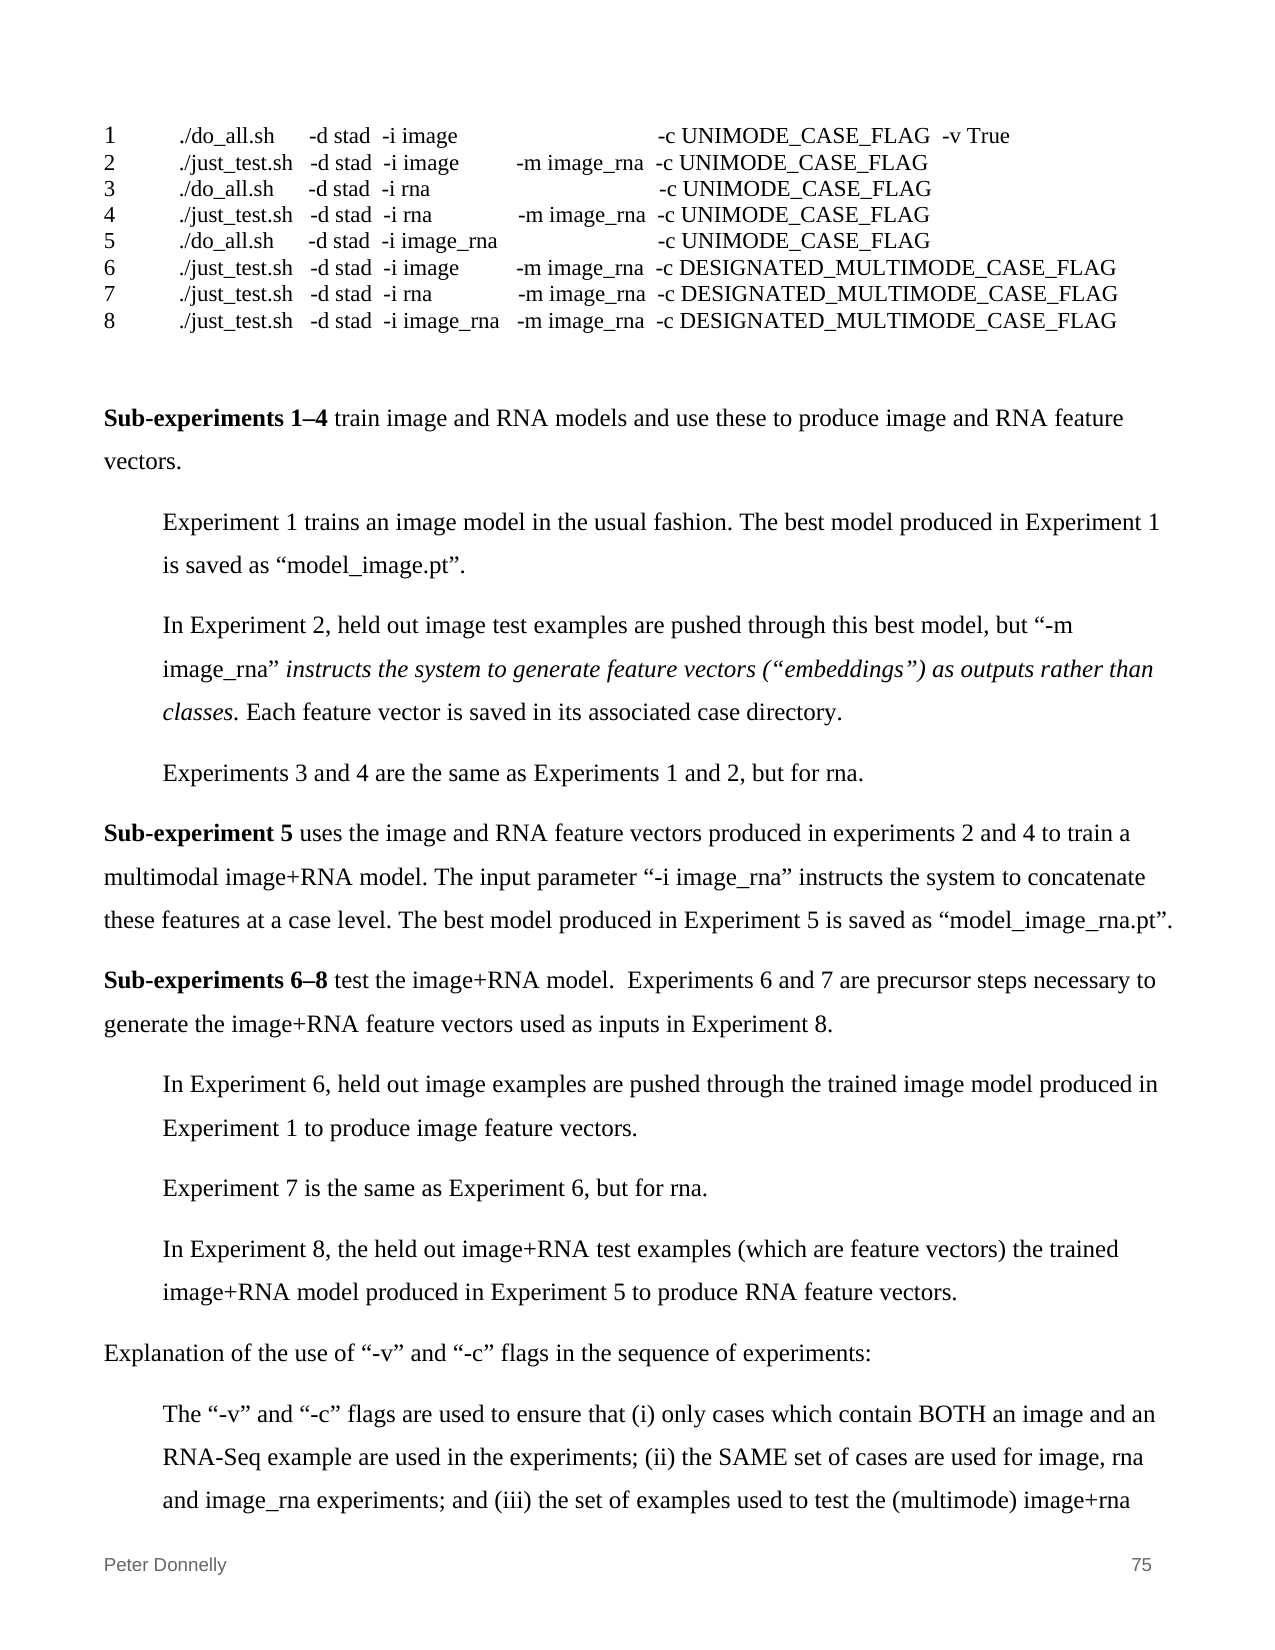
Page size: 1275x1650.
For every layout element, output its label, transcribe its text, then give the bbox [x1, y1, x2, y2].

text The “-v” and “-c” flags are used to ensure that (i) only cases which contain BOTH an image and an RNA-Seq example are used in the experiments; (ii) the SAME set of cases are used for image, rna and image_rna experiments; and (iii) the set of examples used to test the (multimode) image+rna [162, 1399, 1181, 1514]
text In Experiment 8, the held out image+RNA test examples (which are feature vectors) the trained image+RNA model produced in Experiment 5 to produce RNA feature vectors. [162, 1234, 1181, 1306]
text Sub-experiments 1–4 train image and RNA models and use these to produce image and RNA feature vectors. [103, 403, 1181, 474]
text Explanation of the use of “-v” and “-c” flags in the sequence of experiments: [103, 1338, 1181, 1367]
text Sub-experiments 6–8 test the image+RNA model. Experiments 6 and 7 are precursor steps necessary to generate the image+RNA feature vectors used as inputs in Experiment 8. [103, 966, 1181, 1037]
text Experiments 3 and 4 are the same as Experiments 1 and 2, but for rna. [162, 758, 1181, 786]
text Experiment 1 trains an image model in the usual fashion. The best model produced in Experiment 1 is saved as “model_image.pt”. [162, 507, 1181, 578]
text 8 ./just_test.sh -d stad -i image_rna -m image_rna -c DESIGNATED_MULTIMODE_CASE_FLAG [103, 307, 1181, 333]
text Sub-experiment 5 uses the image and RNA feature vectors produced in experiments 2 and 4 to train a multimodal image+RNA model. The input parameter “-i image_rna” instructs the system to concatenate these features at a case level. The best model produced in Experiment 5 is saved as “model_image_rna.pt”. [103, 818, 1181, 933]
text 6 ./just_test.sh -d stad -i image -m image_rna -c DESIGNATED_MULTIMODE_CASE_FLAG [103, 254, 1181, 280]
text 4 ./just_test.sh -d stad -i rna -m image_rna -c UNIMODE_CASE_FLAG [103, 201, 1181, 228]
text 3 ./do_all.sh -d stad -i rna -c UNIMODE_CASE_FLAG [103, 175, 1181, 201]
text In Experiment 6, held out image examples are pushed through the trained image model produced in Experiment 1 to produce image feature vectors. [162, 1069, 1181, 1141]
text 2 ./just_test.sh -d stad -i image -m image_rna -c UNIMODE_CASE_FLAG [103, 148, 1181, 175]
text 1 ./do_all.sh -d stad -i image -c UNIMODE_CASE_FLAG -v True [103, 120, 1181, 148]
text 7 ./just_test.sh -d stad -i rna -m image_rna -c DESIGNATED_MULTIMODE_CASE_FLAG [103, 280, 1181, 307]
text In Experiment 2, held out image test examples are pushed through this best model, but “-m image_rna” instructs the system to generate feature vectors (“embeddings”) as outputs rather than classes. Each feature vector is saved in its associated case directory. [162, 611, 1181, 726]
text 5 ./do_all.sh -d stad -i image_rna -c UNIMODE_CASE_FLAG [103, 228, 1181, 254]
text Experiment 7 is the same as Experiment 6, but for rna. [162, 1173, 1181, 1202]
